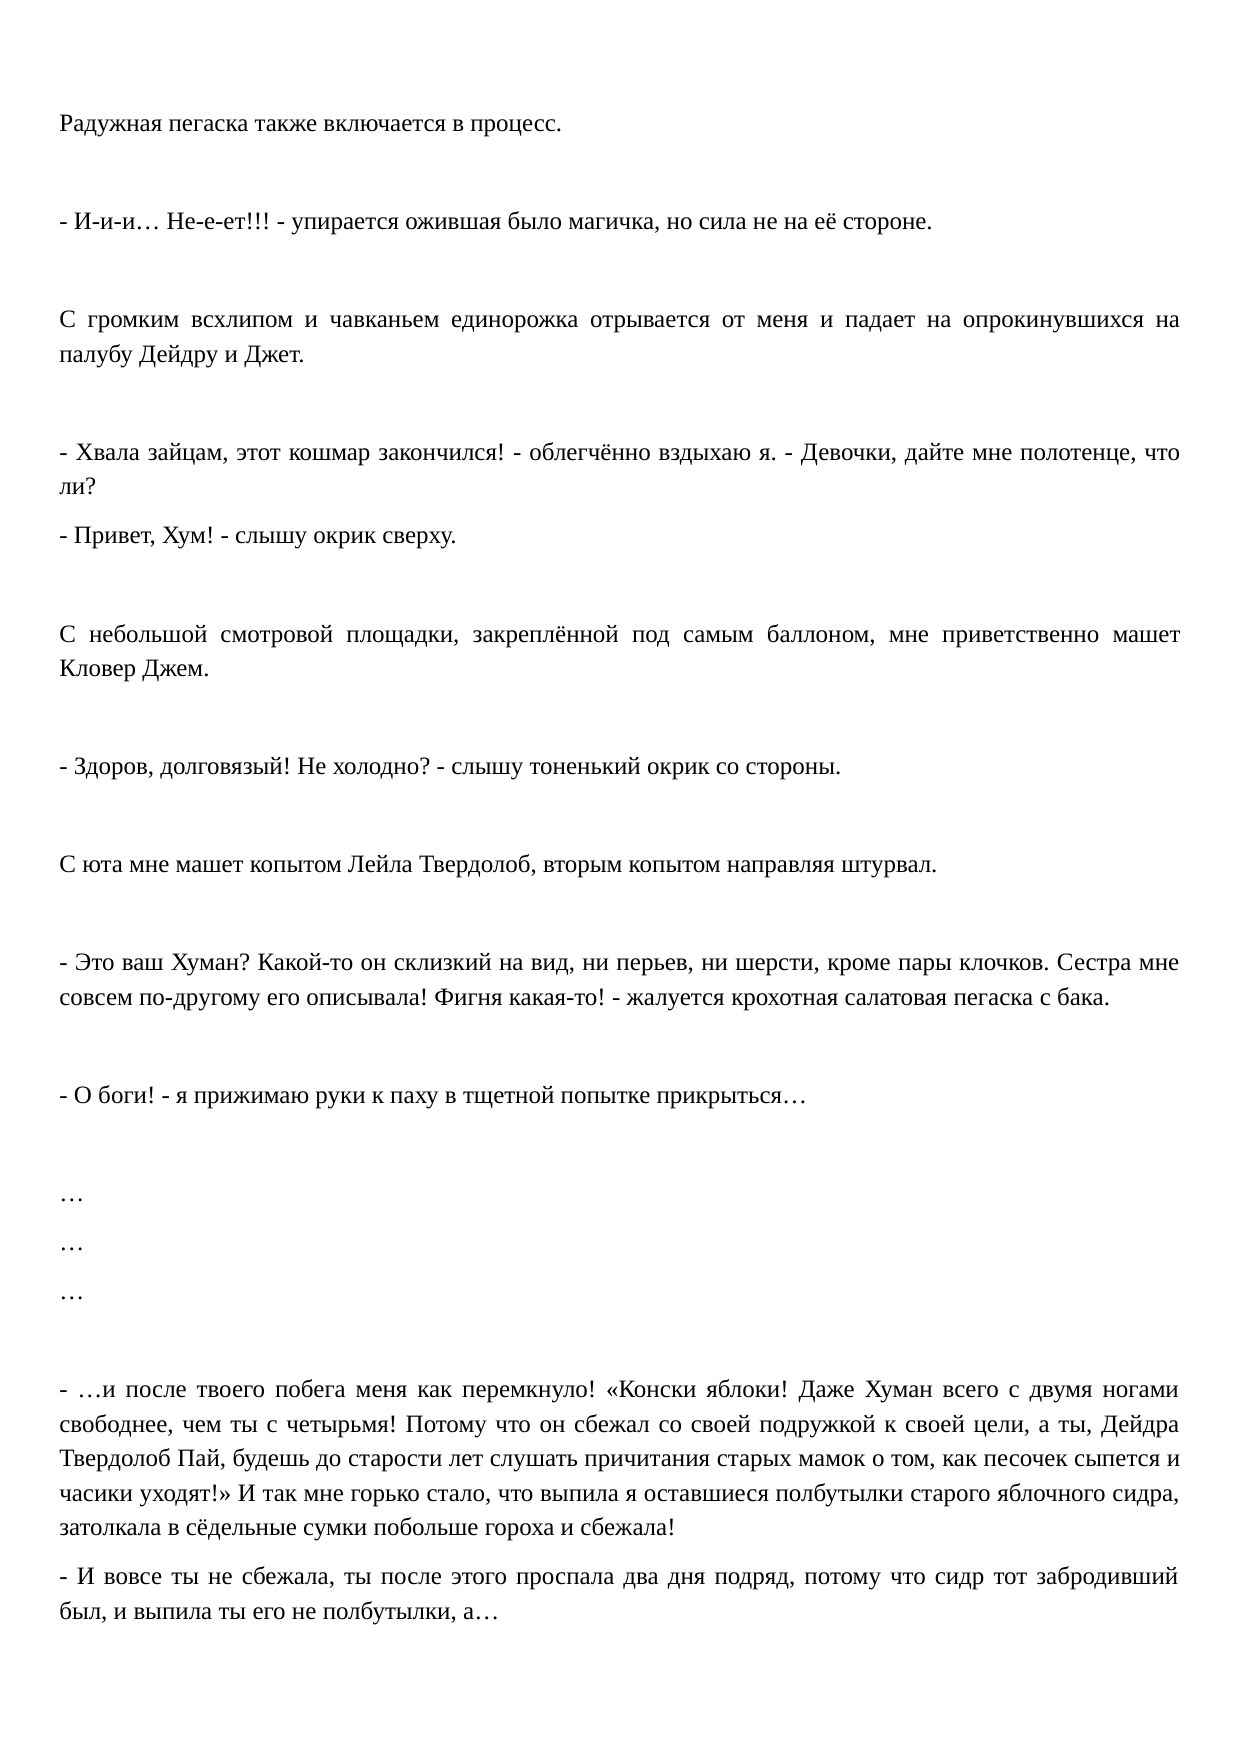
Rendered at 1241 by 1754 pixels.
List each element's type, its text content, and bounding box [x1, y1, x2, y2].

text - …и после твоего побега меня как перемкнуло! «Конски яблоки! Даже Хуман всего с двумя ногами свободнее, чем ты с четырьмя! Потому что он сбежал со своей подружкой к своей цели, а ты, Дейдра Твердолоб Пай, будешь до старости лет слушать причитания старых мамок о том, как песочек сыпется и часики уходят!» И так мне горько стало, что выпила я оставшиеся полбутылки старого яблочного сидра, затолкала в сёдельные сумки побольше гороха и сбежала! [59, 1374, 1181, 1541]
text … [59, 1276, 1181, 1305]
text - О боги! - я прижимаю руки к паху в тщетной попытке прикрыться… [59, 1080, 1181, 1109]
text С небольшой смотровой площадки, закреплённой под самым баллоном, мне приветственно машет Кловер Джем. [59, 619, 1181, 682]
text - И вовсе ты не сбежала, ты после этого проспала два дня подряд, потому что сидр тот забродивший был, и выпила ты его не полбутылки, а… [59, 1561, 1181, 1625]
text С юта мне машет копытом Лейла Твердолоб, вторым копытом направляя штурвал. [59, 849, 1181, 878]
text … [59, 1227, 1181, 1256]
text - Здоров, долговязый! Не холодно? - слышу тоненький окрик со стороны. [59, 751, 1181, 780]
text - Хвала зайцам, этот кошмар закончился! - облегчённо вздыхаю я. - Девочки, дайте мне полотенце, что ли? [59, 437, 1181, 500]
text - Это ваш Хуман? Какой-то он склизкий на вид, ни перьев, ни шерсти, кроме пары клочков. Сестра мне совсем по-другому его описывала! Фигня какая-то! - жалуется крохотная салатовая пегаска с бака. [59, 947, 1181, 1011]
text Радужная пегаска также включается в процесс. [59, 108, 1181, 137]
text … [59, 1178, 1181, 1207]
text - И-и-и… Не-е-ет!!! - упирается ожившая было магичка, но сила не на её стороне. [59, 206, 1181, 235]
text С громким всхлипом и чавканьем единорожка отрывается от меня и падает на опрокинувшихся на палубу Дейдру и Джет. [59, 304, 1181, 368]
text - Привет, Хум! - слышу окрик сверху. [59, 521, 1181, 549]
